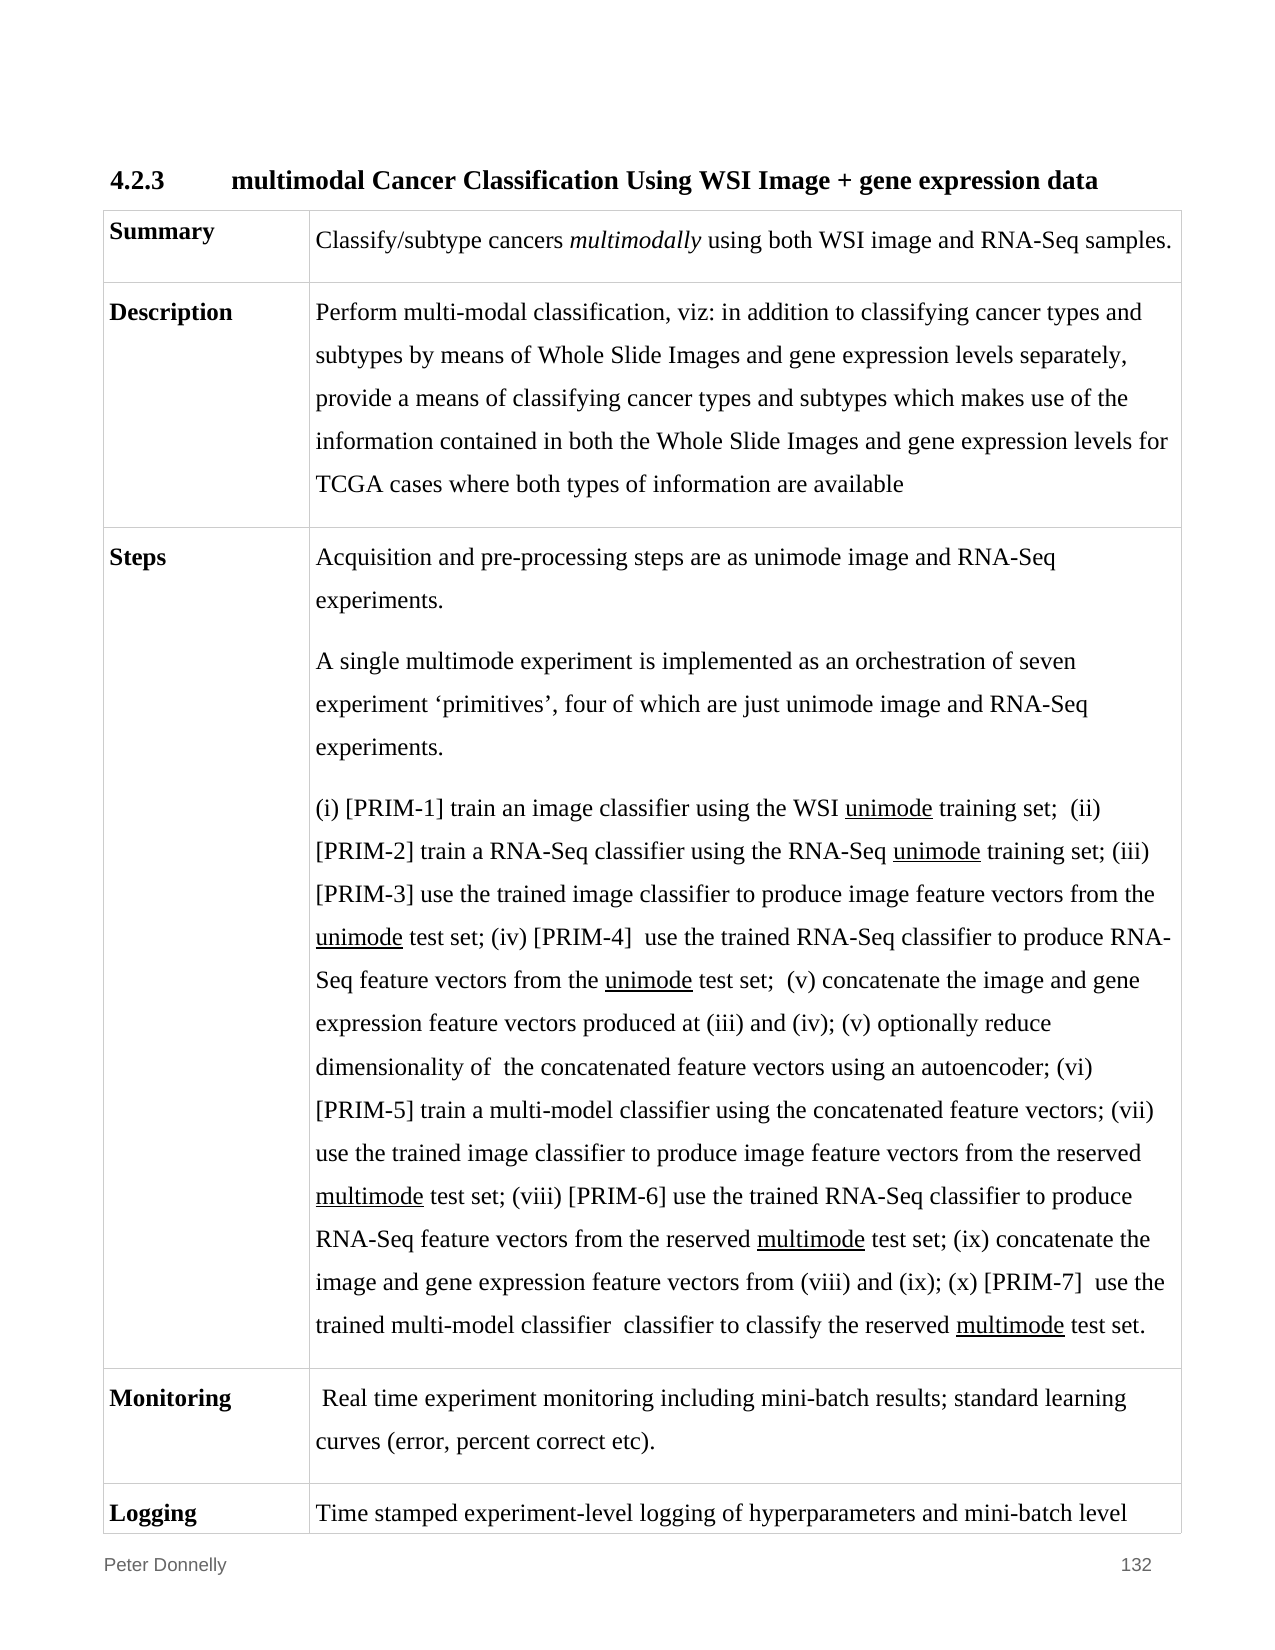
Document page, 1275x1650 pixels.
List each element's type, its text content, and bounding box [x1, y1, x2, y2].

table_header Classify/subtype cancers multimodally using both WSI image and RNA-Seq samples. [310, 211, 1181, 282]
table_cell Logging [104, 1484, 309, 1532]
subtitle multimodal Cancer Classification Using WSI Image + gene expression data [103, 164, 1181, 195]
table_cell Time stamped experiment-level logging of hyperparameters and mini-batch level [310, 1484, 1181, 1532]
table_cell Monitoring [104, 1369, 309, 1483]
table_cell Acquisition and pre-processing steps are as unimode image and RNA-Seq experiments. A single multimode experiment is implemented as an orchestration of seven experiment ‘primitives’, four of which are just unimode image and RNA-Seq experiments. (i) [PRIM-1] train an image classifier using the WSI unimode training set; (ii) [PRIM-2] train a RNA-Seq classifier using the RNA-Seq unimode training set; (iii) [PRIM-3] use the trained image classifier to produce image feature vectors from the unimode test set; (iv) [PRIM-4] use the trained RNA-Seq classifier to produce RNA-Seq feature vectors from the unimode test set; (v) concatenate the image and gene expression feature vectors produced at (iii) and (iv); (v) optionally reduce dimensionality of the concatenated feature vectors using an autoencoder; (vi) [PRIM-5] train a multi-model classifier using the concatenated feature vectors; (vii) use the trained image classifier to produce image feature vectors from the reserved multimode test set; (viii) [PRIM-6] use the trained RNA-Seq classifier to produce RNA-Seq feature vectors from the reserved multimode test set; (ix) concatenate the image and gene expression feature vectors from (viii) and (ix); (x) [PRIM-7] use the trained multi-model classifier classifier to classify the reserved multimode test set. [310, 528, 1181, 1368]
table_cell Perform multi-modal classification, viz: in addition to classifying cancer types and subtypes by means of Whole Slide Images and gene expression levels separately, provide a means of classifying cancer types and subtypes which makes use of the information contained in both the Whole Slide Images and gene expression levels for TCGA cases where both types of information are available [310, 283, 1181, 527]
table_header Summary [104, 211, 309, 282]
table_cell Steps [104, 528, 309, 1368]
table_cell Real time experiment monitoring including mini-batch results; standard learning curves (error, percent correct etc). [310, 1369, 1181, 1483]
table_cell Description [104, 283, 309, 527]
